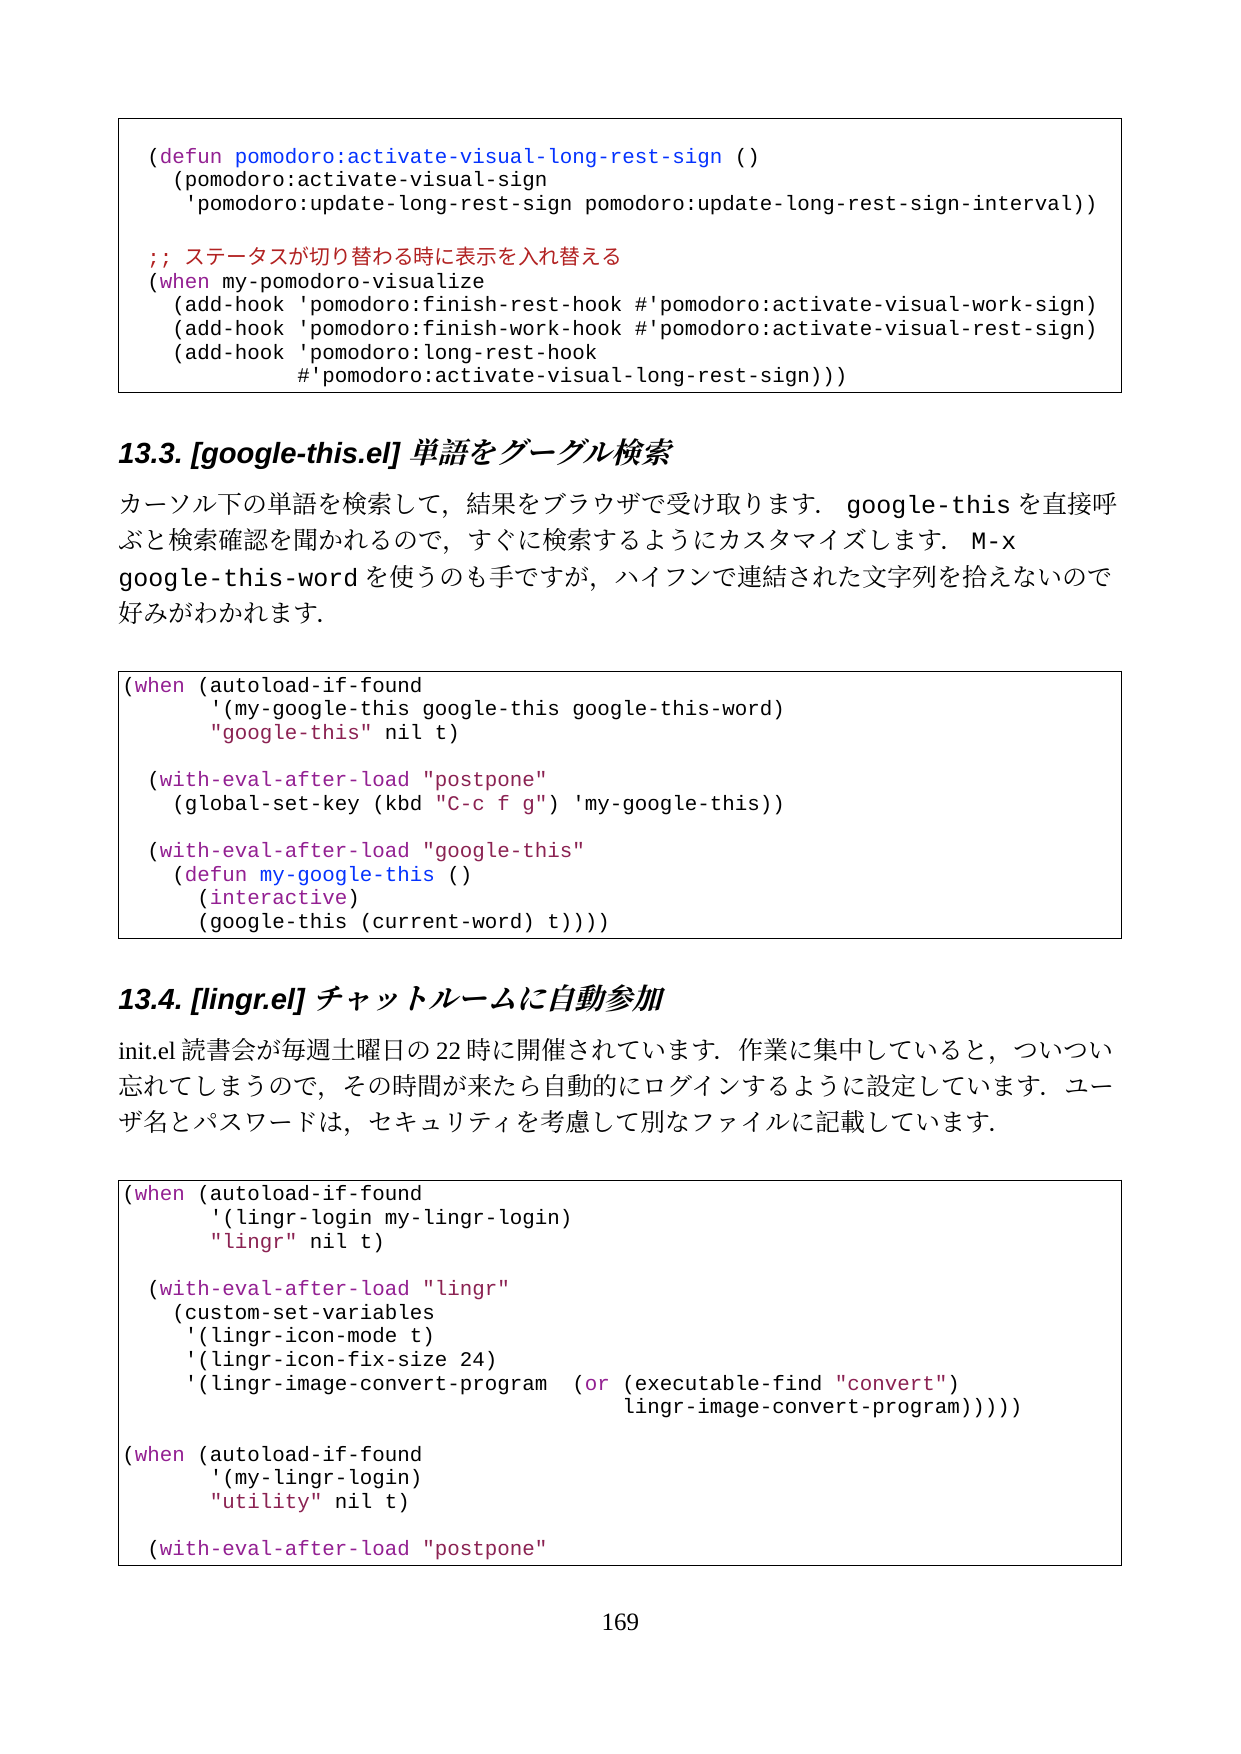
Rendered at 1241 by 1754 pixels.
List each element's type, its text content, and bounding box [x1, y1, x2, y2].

text (custom-set-variables [119, 1298, 1121, 1321]
text #'pomodoro:activate-visual-long-rest-sign))) [119, 361, 1121, 392]
text '(my-google-this google-this google-this-word) [119, 694, 1121, 718]
text init.el読書会が毎週土曜日の22時に開催されています．作業に集中していると，ついつい忘れてしまうので，その時間が来たら自動的にログインするように設定しています．ユーザ名とパスワードは，セキュリティを考慮して別なファイルに記載しています． [118, 1030, 1122, 1167]
text (add-hook 'pomodoro:finish-work-hook #'pomodoro:activate-visual-rest-sign) [119, 314, 1121, 338]
text (when my-pomodoro-visualize [119, 267, 1121, 290]
text カーソル下の単語を検索して，結果をブラウザで受け取ります． google-this を直接呼ぶと検索確認を聞かれるので，すぐに検索するようにカスタマイズします． M-x google-this-word を使うのも手ですが，ハイフンで連結された文字列を拾えないので好みがわかれます． [118, 485, 1122, 658]
text ;; ステータスが切り替わる時に表示を入れ替える [119, 236, 1121, 267]
text (with-eval-after-load "lingr" [119, 1274, 1121, 1298]
text (global-set-key (kbd "C-c f g") 'my-google-this)) [119, 789, 1121, 812]
text (when (autoload-if-found [119, 1181, 1121, 1203]
text lingr-image-convert-program))))) [119, 1392, 1121, 1416]
text (defun pomodoro:activate-visual-long-rest-sign () [119, 142, 1121, 165]
text (with-eval-after-load "postpone" [119, 765, 1121, 789]
text (interactive) [119, 883, 1121, 907]
text '(my-lingr-login) [119, 1463, 1121, 1487]
text (google-this (current-word) t)))) [119, 907, 1121, 938]
text '(lingr-icon-mode t) [119, 1321, 1121, 1345]
subtitle [lingr.el] チャットルームに自動参加 [118, 976, 1122, 1018]
text 'pomodoro:update-long-rest-sign pomodoro:update-long-rest-sign-interval)) [119, 189, 1121, 213]
text (with-eval-after-load "google-this" [119, 836, 1121, 860]
text "google-this" nil t) [119, 718, 1121, 742]
text (defun my-google-this () [119, 860, 1121, 883]
text (with-eval-after-load "postpone" [119, 1534, 1121, 1565]
subtitle [google-this.el] 単語をグーグル検索 [118, 430, 1122, 472]
text "lingr" nil t) [119, 1227, 1121, 1250]
text (when (autoload-if-found [119, 1439, 1121, 1463]
text "utility" nil t) [119, 1487, 1121, 1511]
text (when (autoload-if-found [119, 672, 1121, 694]
text (add-hook 'pomodoro:finish-rest-hook #'pomodoro:activate-visual-work-sign) [119, 290, 1121, 314]
text '(lingr-login my-lingr-login) [119, 1203, 1121, 1227]
text (pomodoro:activate-visual-sign [119, 165, 1121, 189]
text (add-hook 'pomodoro:long-rest-hook [119, 338, 1121, 361]
text '(lingr-image-convert-program (or (executable-find "convert") [119, 1369, 1121, 1392]
text '(lingr-icon-fix-size 24) [119, 1345, 1121, 1369]
